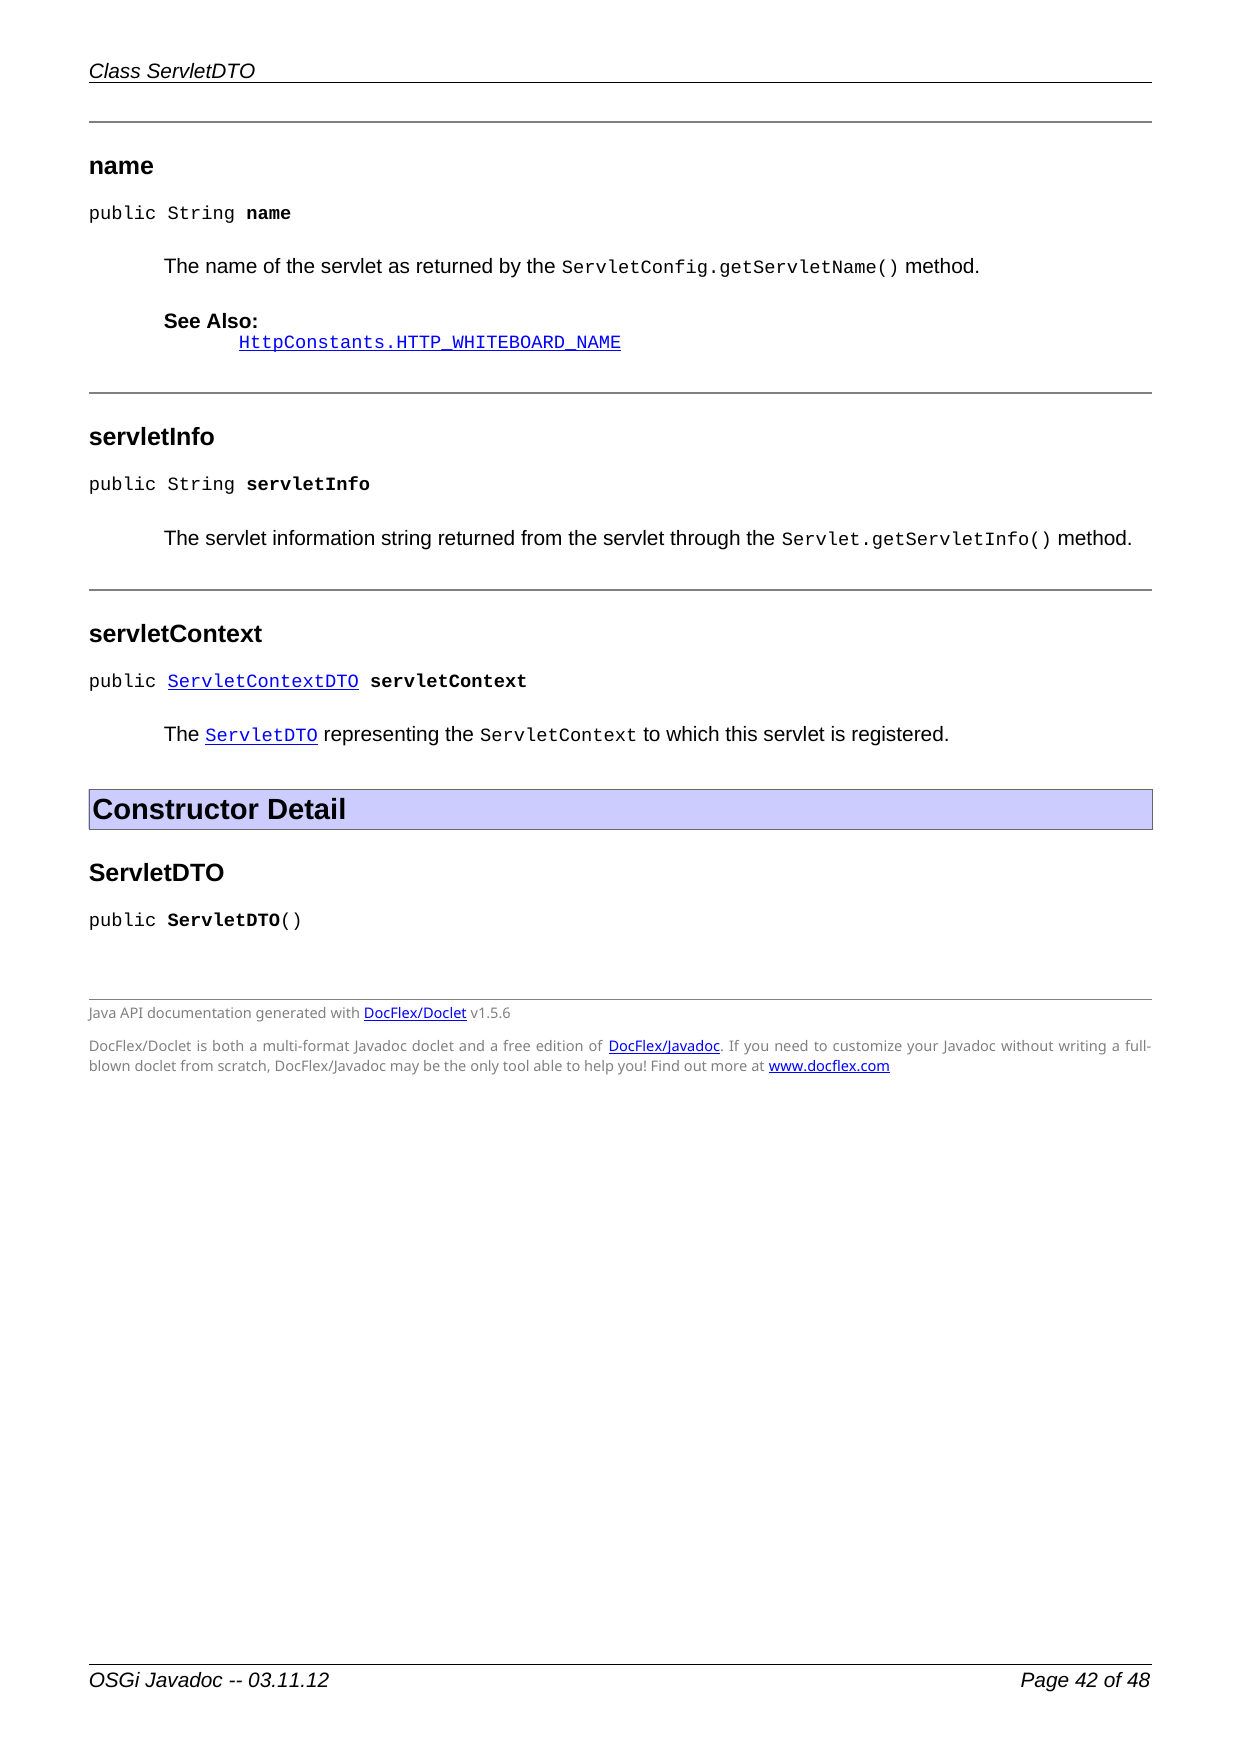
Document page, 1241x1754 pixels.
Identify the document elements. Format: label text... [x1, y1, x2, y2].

subtitle name [88, 151, 1152, 180]
text public String name [88, 204, 1152, 225]
text The name of the servlet as returned by the ServletConfig.getServletName() method. [163, 254, 1152, 279]
subtitle servletContext [88, 619, 1152, 648]
text public ServletContextDTO servletContext [88, 672, 1152, 693]
text See Also: [163, 309, 1152, 333]
text DocFlex/Doclet is both a multi-format Javadoc doclet and a free edition of DocFlex/Javadoc. If you need to customize your Javadoc without writing a full-blown doclet from scratch, DocFlex/Javadoc may be the only tool able to help you! Find out more at www.docflex.com [88, 1036, 1152, 1075]
subtitle servletInfo [88, 422, 1152, 451]
subtitle ServletDTO [88, 858, 1152, 887]
subtitle Constructor Detail [90, 790, 1152, 829]
text HttpConstants.HTTP_WHITEBOARD_NAME [238, 333, 1152, 354]
text The servlet information string returned from the servlet through the Servlet.getServletInfo() method. [163, 526, 1152, 551]
text The ServletDTO representing the ServletContext to which this servlet is registered. [163, 722, 1152, 747]
text Java API documentation generated with DocFlex/Doclet v1.5.6 [88, 1000, 1152, 1023]
text public ServletDTO() [88, 911, 1152, 932]
text public String servletInfo [88, 475, 1152, 496]
